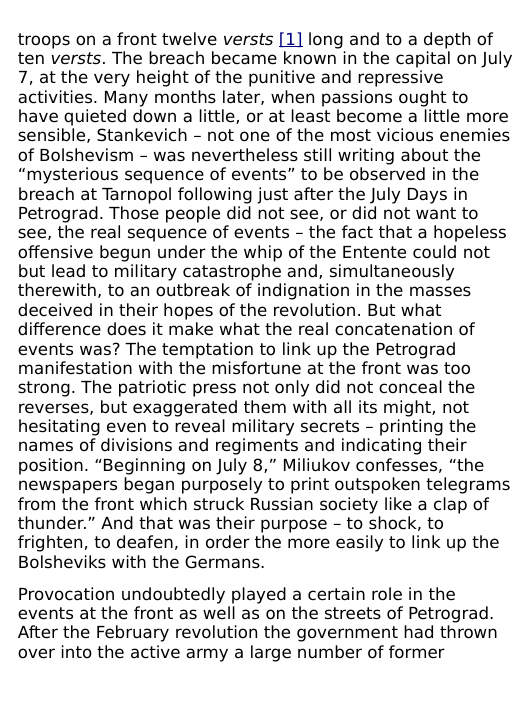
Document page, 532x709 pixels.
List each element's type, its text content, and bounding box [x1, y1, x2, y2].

text Provocation undoubtedly played a certain role in the events at the front as well as on the streets of Petrograd. After the February revolution the government had thrown over into the active army a large number of former [18, 584, 514, 662]
text troops on a front twelve versts [1] long and to a depth of ten versts. The breach became known in the capital on July 7, at the very height of the punitive and repressive activities. Many months later, when passions ought to have quieted down a little, or at least become a little more sensible, Stankevich – not one of the most vicious enemies of Bolshevism – was nevertheless still writing about the “mysterious sequence of events” to be observed in the breach at Tarnopol following just after the July Days in Petrograd. Those people did not see, or did not want to see, the real sequence of events – the fact that a hopeless offensive begun under the whip of the Entente could not but lead to military catastrophe and, simultaneously therewith, to an outbreak of indignation in the masses deceived in their hopes of the revolution. But what difference does it make what the real concatenation of events was? The temptation to link up the Petrograd manifestation with the misfortune at the front was too strong. The patriotic press not only did not conceal the reverses, but exaggerated them with all its might, not hesitating even to reveal military secrets – printing the names of divisions and regiments and indicating their position. “Beginning on July 8,” Miliukov confesses, “the newspapers began purposely to print outspoken telegrams from the front which struck Russian society like a clap of thunder.” And that was their purpose – to shock, to frighten, to deafen, in order the more easily to link up the Bolsheviks with the Germans. [18, 29, 514, 572]
